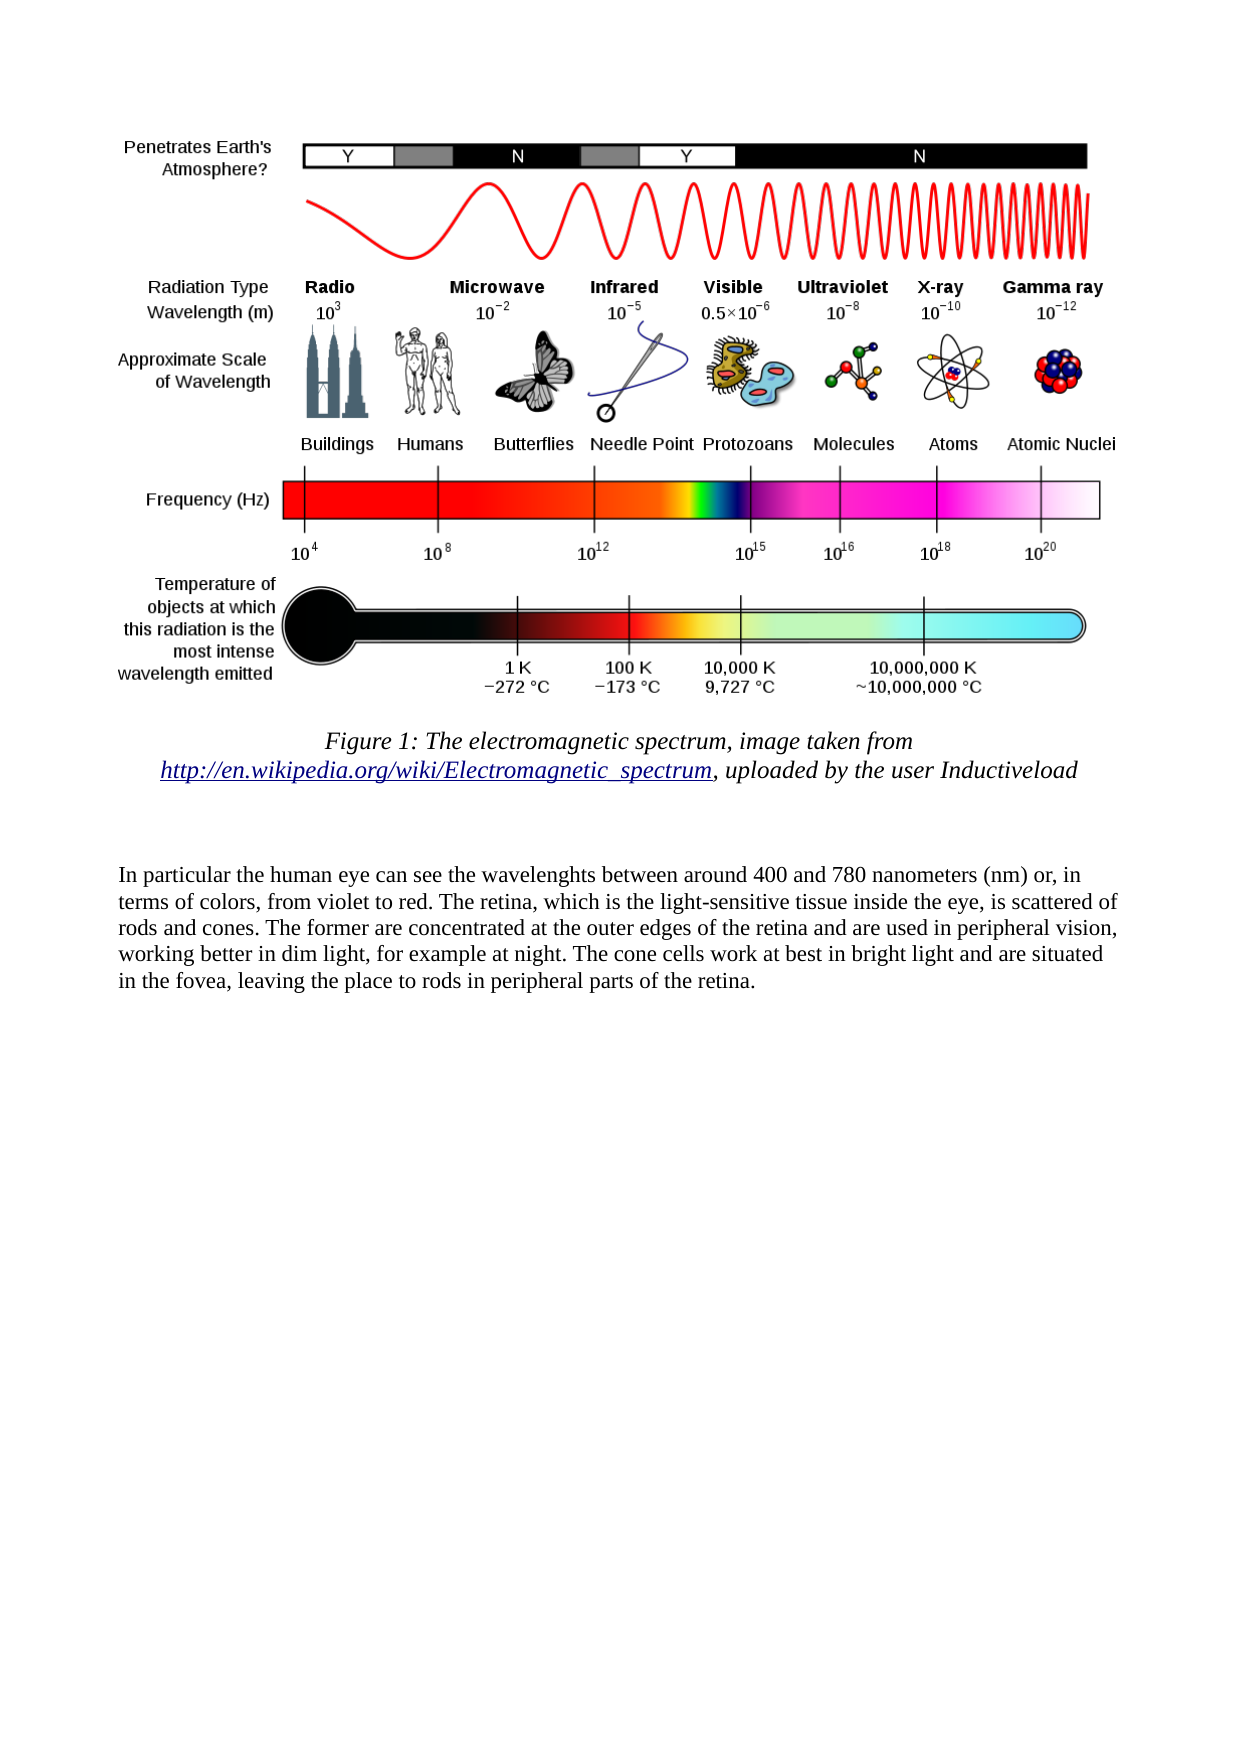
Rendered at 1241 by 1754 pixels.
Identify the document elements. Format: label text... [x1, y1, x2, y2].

picture [118, 130, 1123, 727]
text In particular the human eye can see the wavelenghts between around 400 and 780 nanometers (nm) or, in terms of colors, from violet to red. The retina, which is the light-sensitive tissue inside the eye, is scattered of rods and cones. The former are concentrated at the outer edges of the retina and are used in peripheral vision, working better in dim light, for example at night. The cone cells work at best in bright light and are situated in the fovea, leaving the place to rods in peripheral parts of the retina. [118, 861, 1122, 993]
text Figure 1: The electromagnetic spectrum, image taken from http://en.wikipedia.org/wiki/Electromagnetic_spectrum, uploaded by the user Inductiveload [118, 727, 1122, 784]
